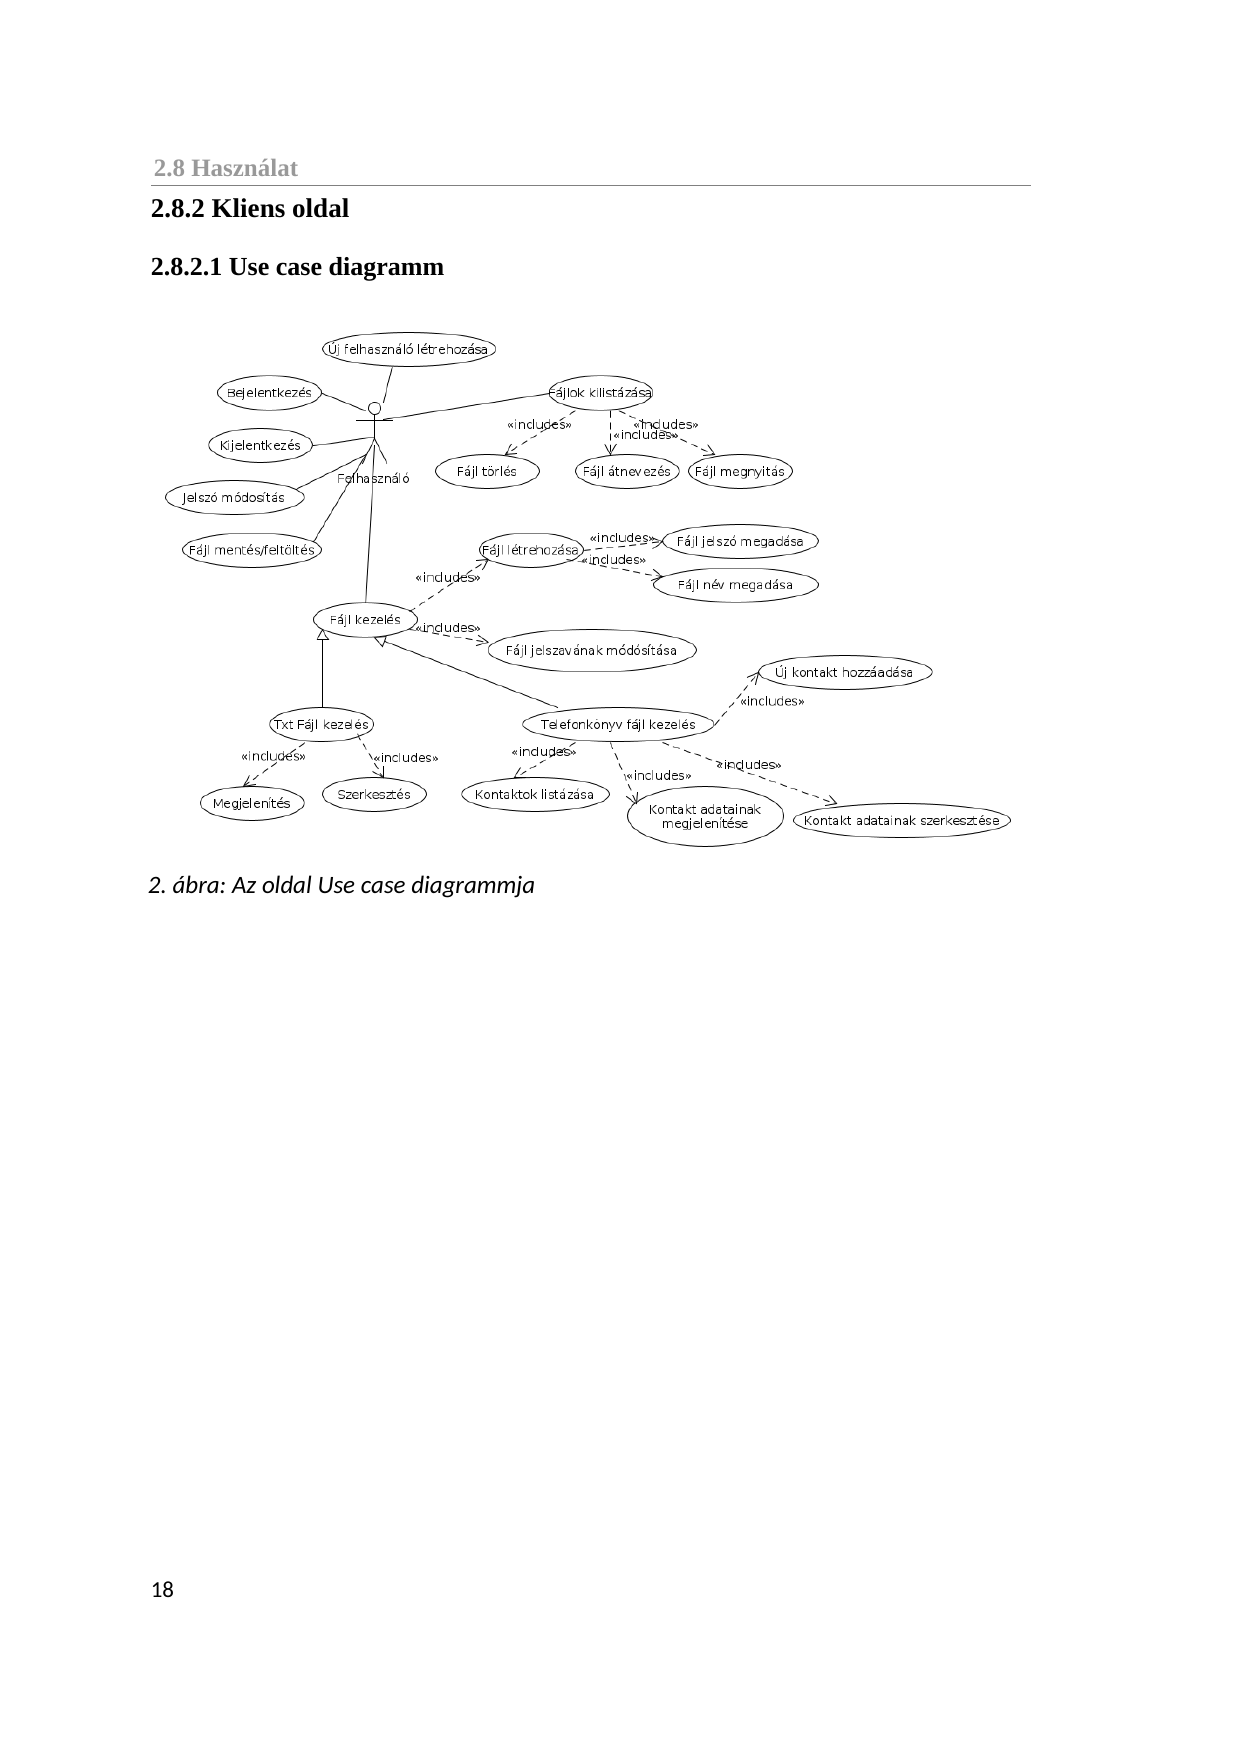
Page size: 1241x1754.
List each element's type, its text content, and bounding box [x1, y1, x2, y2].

subtitle Use case diagramm [151, 251, 1031, 281]
text 2. ábra: Az oldal Use case diagrammja [148, 864, 1033, 900]
picture [147, 314, 1028, 864]
subtitle Kliens oldal [151, 192, 1031, 224]
